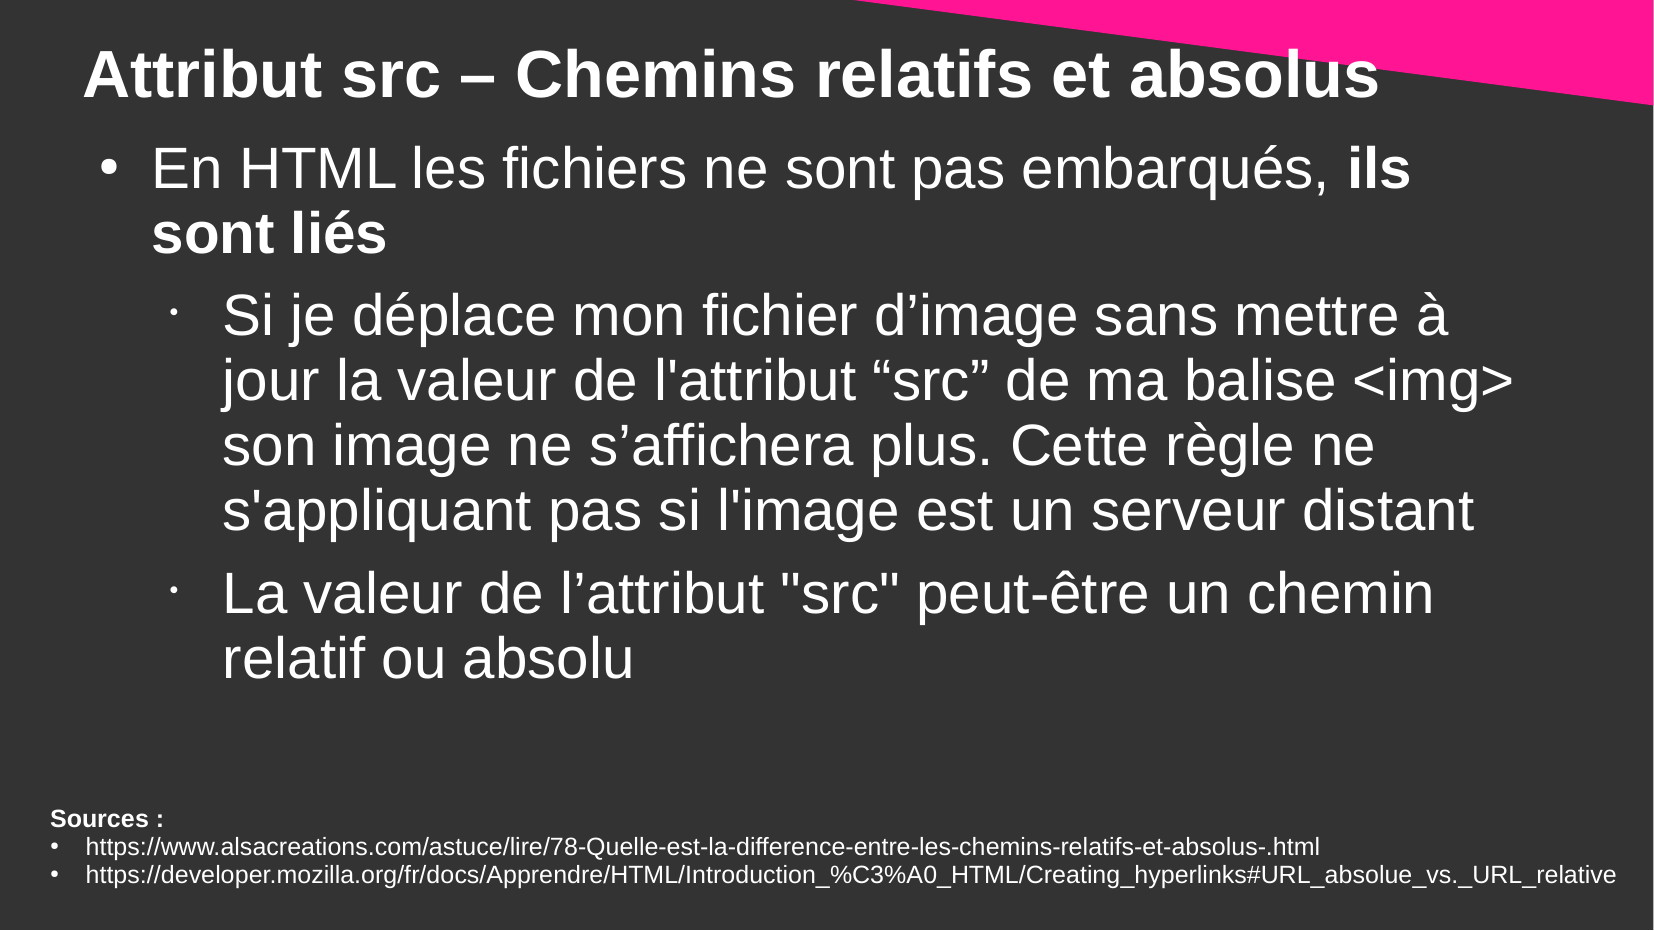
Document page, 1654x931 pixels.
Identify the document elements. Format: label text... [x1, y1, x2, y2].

text_box [853, 0, 1654, 106]
title Attribut src – Chemins relatifs et absolus [82, 37, 1571, 122]
text_box Sources : https://www.alsacreations.com/astuce/lire/78-Quelle-est-la-difference-entre-les-chemins-relatifs-et-absolus-.html https://developer.mozilla.org/fr/docs/Apprendre/HTML/Introduction_%C3%A0_HTML/Creating_hyperlinks#URL_absolue_vs._URL_relative [35, 797, 1654, 931]
list En HTML les fichiers ne sont pas embarqués, ils sont liés Si je déplace mon fichier d’image sans mettre à jour la valeur de l'attribut “src” de ma balise <img> son image ne s’affichera plus. Cette règle ne s'appliquant pas si l'image est un serveur distant La valeur de l’attribut "src" peut-être un chemin relatif ou absolu [80, 135, 1546, 709]
